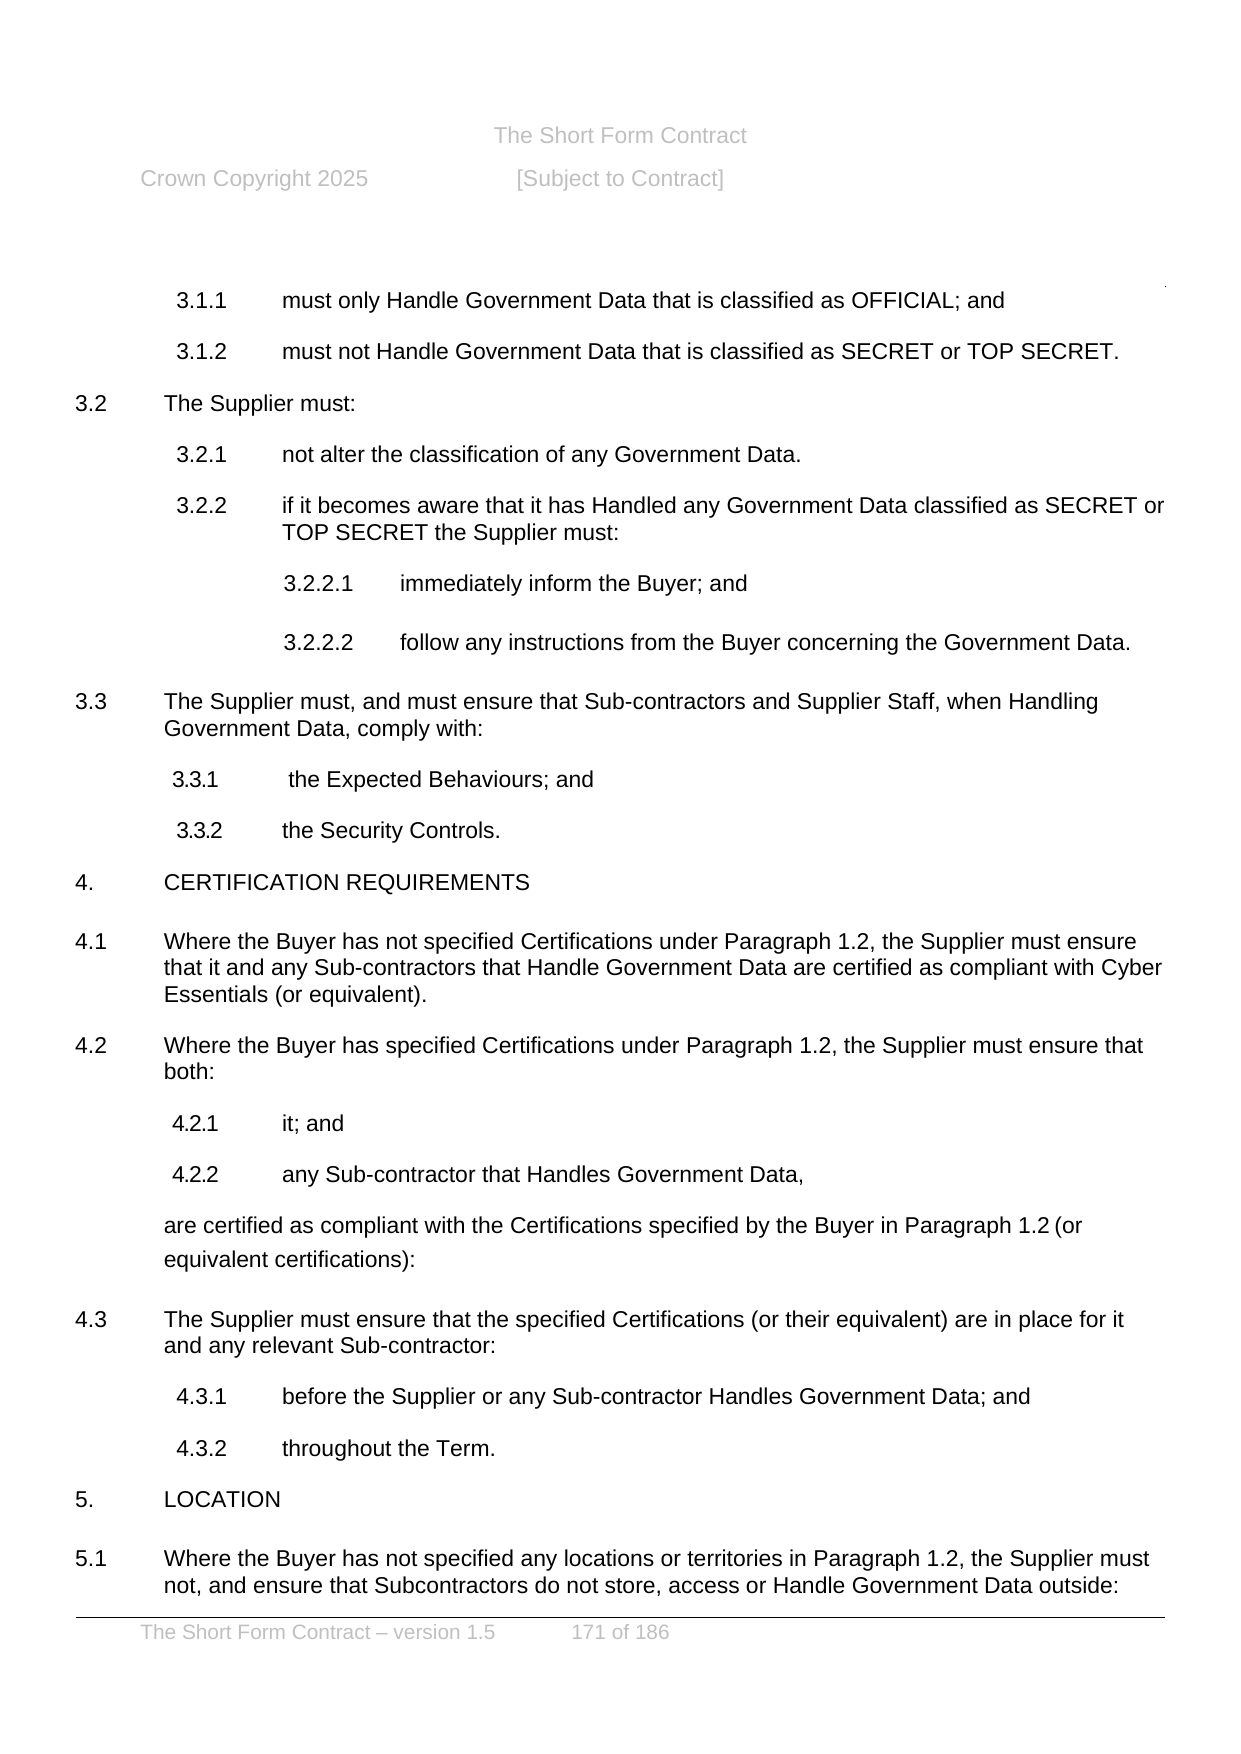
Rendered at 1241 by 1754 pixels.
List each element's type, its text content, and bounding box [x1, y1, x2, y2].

list not alter the classification of any Government Data. [223, 441, 1166, 467]
list CERTIFICATION REQUIREMENTS [75, 869, 1166, 895]
list immediately inform the Buyer; and [341, 570, 1166, 596]
list follow any instructions from the Buyer concerning the Government Data. [341, 629, 1166, 655]
list the Expected Behaviours; and [223, 766, 1166, 792]
list must only Handle Government Data that is classified as OFFICIAL; and [223, 287, 1166, 313]
list The Supplier must: [75, 389, 1166, 416]
list the Security Controls. [223, 817, 1166, 844]
text are certified as compliant with the Certifications specified by the Buyer in Paragraph 1.2 (or equivalent certifications): [163, 1212, 1166, 1273]
list LOCATION [75, 1486, 1166, 1512]
list The Supplier must, and must ensure that Sub-contractors and Supplier Staff, when Handling Government Data, comply with: [75, 688, 1166, 741]
list it; and [223, 1109, 1166, 1136]
list throughout the Term. [223, 1435, 1166, 1461]
list if it becomes aware that it has Handled any Government Data classified as SECRET or TOP SECRET the Supplier must: [223, 492, 1166, 545]
list any Sub-contractor that Handles Government Data, [223, 1161, 1166, 1187]
list Where the Buyer has specified Certifications under Paragraph 1.2, the Supplier must ensure that both: [75, 1032, 1166, 1084]
list The Supplier must ensure that the specified Certifications (or their equivalent) are in place for it and any relevant Sub-contractor: [75, 1306, 1166, 1358]
list Where the Buyer has not specified any locations or territories in Paragraph 1.2, the Supplier must not, and ensure that Subcontractors do not store, access or Handle Government Data outside: [75, 1545, 1166, 1598]
list Where the Buyer has not specified Certifications under Paragraph 1.2, the Supplier must ensure that it and any Sub-contractors that Handle Government Data are certified as compliant with Cyber Essentials (or equivalent). [75, 928, 1166, 1007]
list before the Supplier or any Sub-contractor Handles Government Data; and [223, 1383, 1166, 1410]
list must not Handle Government Data that is classified as SECRET or TOP SECRET. [223, 338, 1166, 364]
